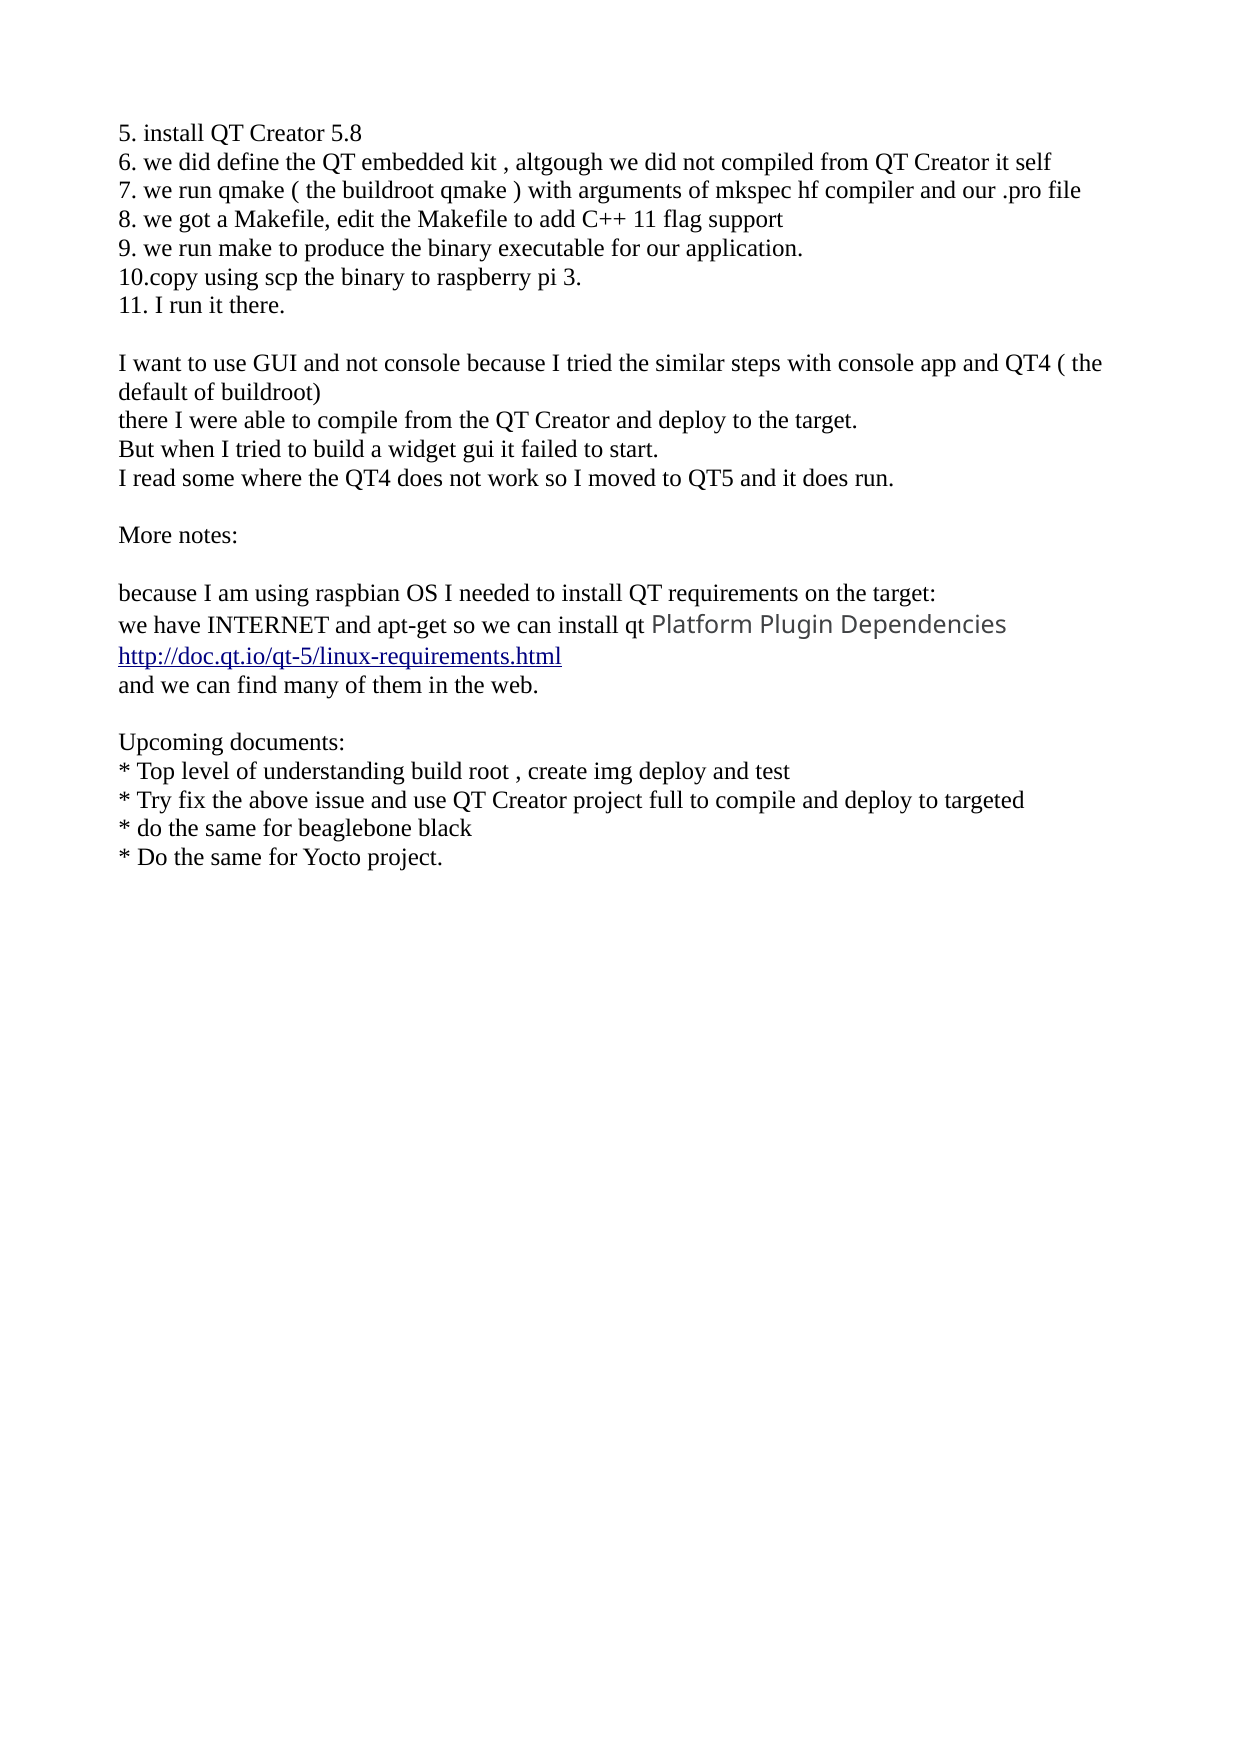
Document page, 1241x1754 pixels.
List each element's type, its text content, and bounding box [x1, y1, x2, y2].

text there I were able to compile from the QT Creator and deploy to the target. [118, 406, 1122, 434]
text 11. I run it there. [118, 291, 1122, 319]
text * do the same for beaglebone black [118, 813, 1122, 842]
text * Top level of understanding build root , create img deploy and test [118, 756, 1122, 785]
text and we can find many of them in the web. [118, 670, 1122, 698]
text 5. install QT Creator 5.8 [118, 118, 1122, 147]
text * Do the same for Yocto project. [118, 842, 1122, 871]
text 7. we run qmake ( the buildroot qmake ) with arguments of mkspec hf compiler and our .pro file [118, 176, 1122, 204]
text 6. we did define the QT embedded kit , altgough we did not compiled from QT Creator it self [118, 147, 1122, 176]
text I read some where the QT4 does not work so I moved to QT5 and it does run. [118, 463, 1122, 492]
text Upcoming documents: [118, 727, 1122, 756]
text 10.copy using scp the binary to raspberry pi 3. [118, 262, 1122, 291]
text 9. we run make to produce the binary executable for our application. [118, 233, 1122, 262]
text But when I tried to build a widget gui it failed to start. [118, 434, 1122, 463]
text because I am using raspbian OS I needed to install QT requirements on the target: [118, 578, 1122, 607]
text we have INTERNET and apt-get so we can install qt Platform Plugin Dependencies [118, 607, 1122, 641]
text * Try fix the above issue and use QT Creator project full to compile and deploy to targeted [118, 785, 1122, 813]
text http://doc.qt.io/qt-5/linux-requirements.html [118, 641, 1122, 670]
text 8. we got a Makefile, edit the Makefile to add C++ 11 flag support [118, 204, 1122, 233]
text More notes: [118, 521, 1122, 549]
text I want to use GUI and not console because I tried the similar steps with console app and QT4 ( the default of buildroot) [118, 348, 1122, 406]
